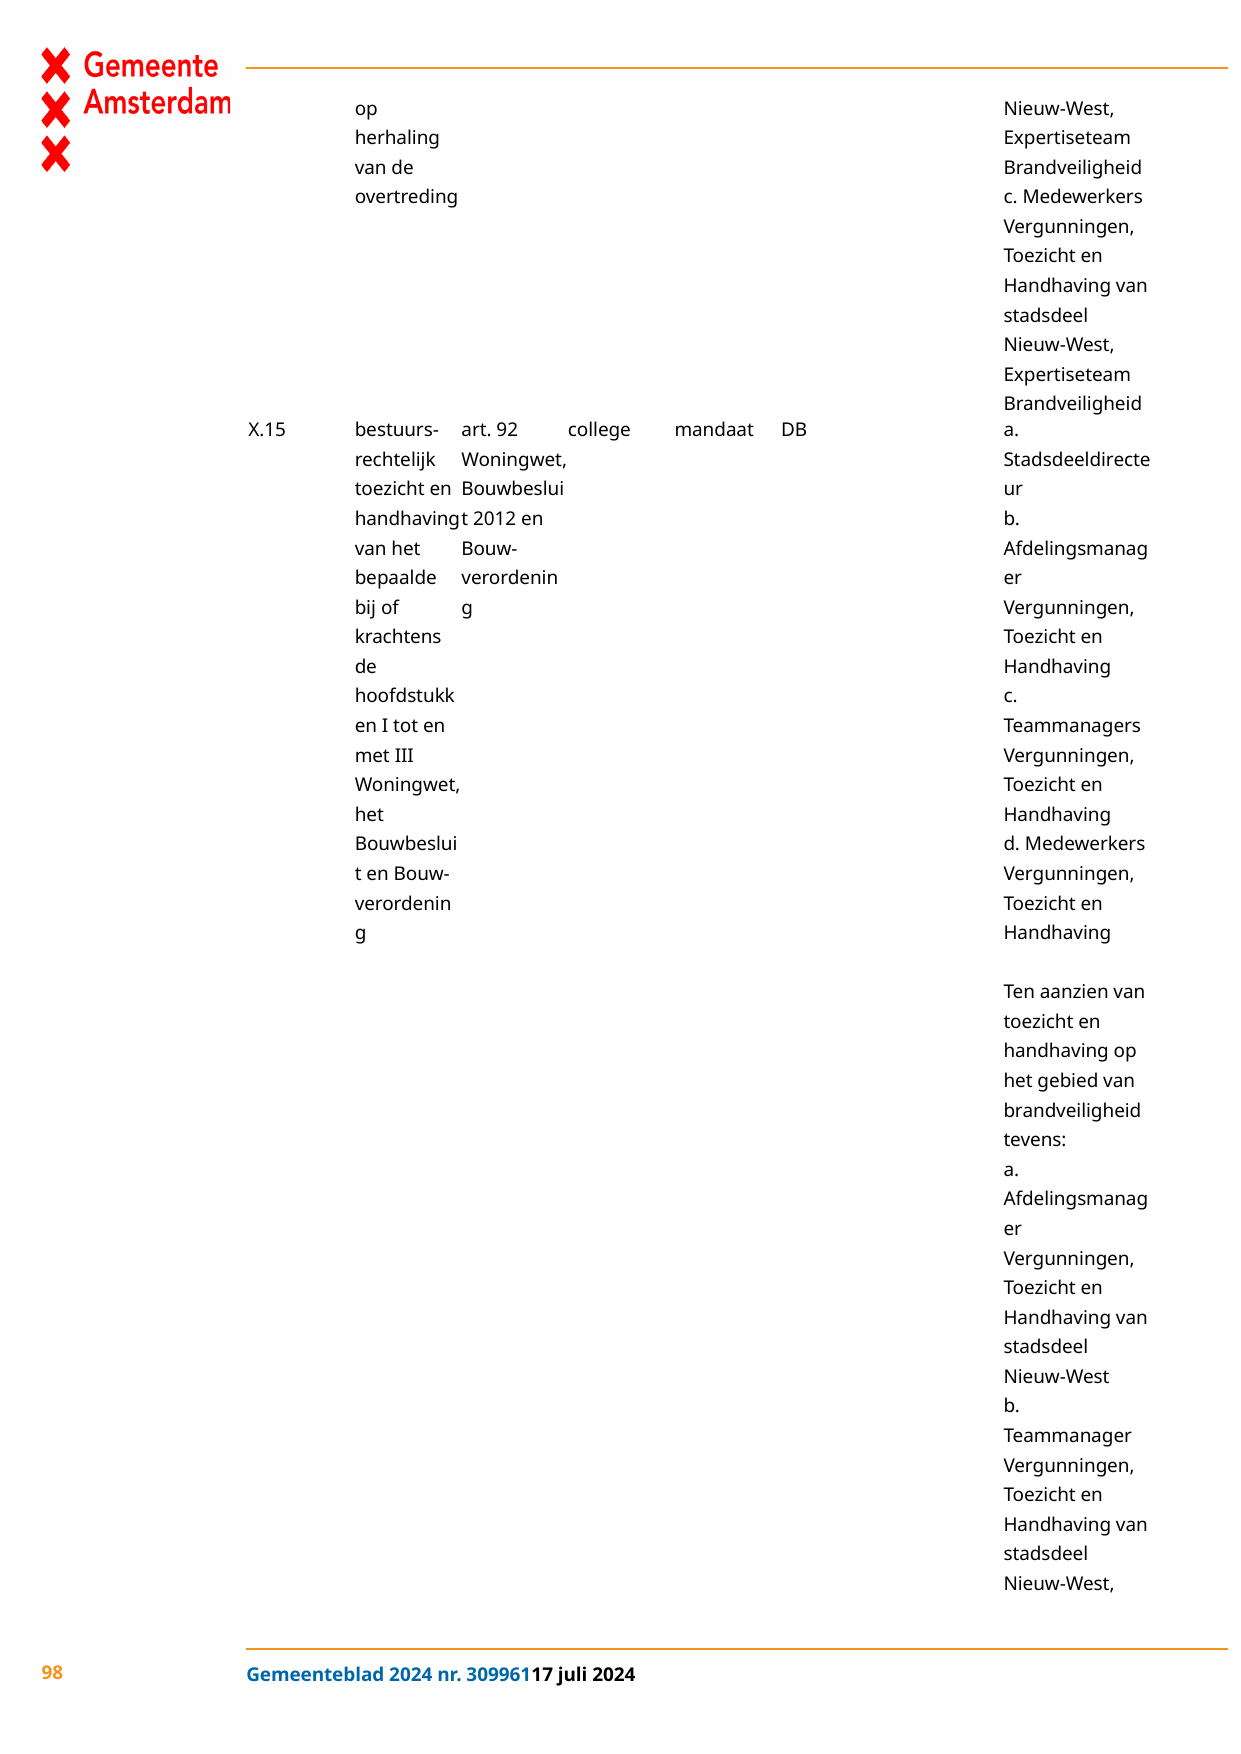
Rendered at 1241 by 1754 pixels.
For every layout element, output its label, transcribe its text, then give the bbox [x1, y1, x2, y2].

table_cell [248, 95, 354, 416]
table_cell [461, 95, 568, 416]
table_cell art. 92 Woningwet, Bouwbesluit 2012 en Bouw-verordening [461, 416, 568, 1596]
table_cell [781, 95, 887, 416]
table_cell op herhaling van de overtreding [355, 95, 461, 416]
table_cell bestuurs-rechtelijk toezicht en handhaving van het bepaalde bij of krachtens de hoofdstukken I tot en met III Woningwet, het Bouwbesluit en Bouw-verordening [355, 416, 461, 1596]
picture [41, 47, 231, 172]
table_cell [568, 95, 674, 416]
table_cell [888, 95, 1003, 416]
table_cell mandaat [674, 416, 781, 1596]
table_cell college [568, 416, 674, 1596]
table_cell Nieuw-West, Expertiseteam Brandveiligheid c. Medewerkers Vergunningen, Toezicht en Handhaving van stadsdeel Nieuw-West, Expertiseteam Brandveiligheid [1003, 95, 1152, 416]
table_cell [888, 416, 1003, 1596]
table_cell [674, 95, 781, 416]
table_cell a. Stadsdeeldirecteur b. Afdelingsmanager Vergunningen, Toezicht en Handhaving c. Teammanagers Vergunningen, Toezicht en Handhaving d. Medewerkers Vergunningen, Toezicht en Handhaving Ten aanzien van toezicht en handhaving op het gebied van brandveiligheid tevens: a. Afdelingsmanager Vergunningen, Toezicht en Handhaving van stadsdeel Nieuw-West b. Teammanager Vergunningen, Toezicht en Handhaving van stadsdeel Nieuw-West, [1003, 416, 1152, 1596]
table_cell X.15 [248, 416, 354, 1596]
table_cell DB [781, 416, 887, 1596]
